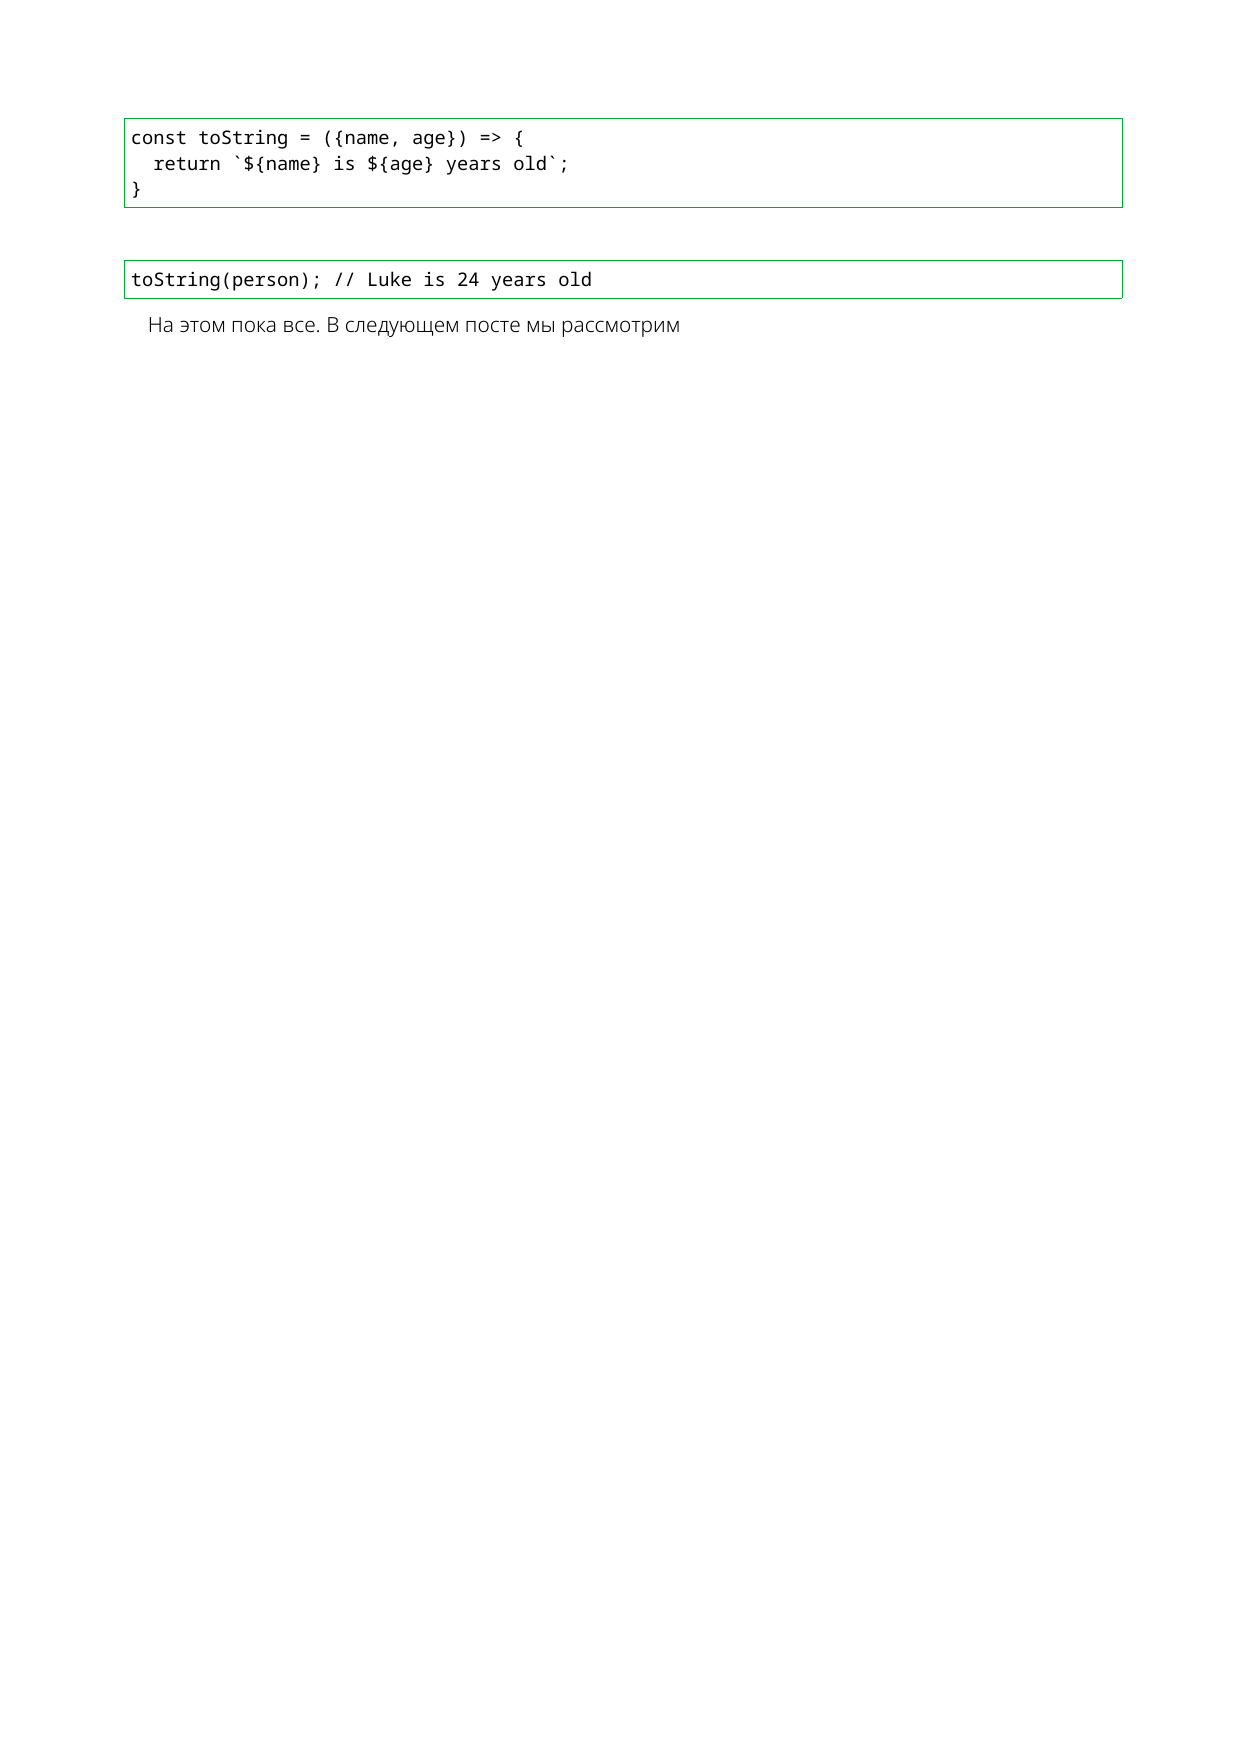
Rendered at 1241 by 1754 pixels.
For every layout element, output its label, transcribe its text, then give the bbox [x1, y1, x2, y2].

text } [125, 169, 1122, 207]
text const toString = ({name, age}) => { [125, 119, 1122, 144]
text return `${name} is ${age} years old`; [125, 144, 1122, 169]
text На этом пока все. В следующем посте мы рассмотрим [118, 310, 1122, 338]
text toString(person); // Luke is 24 years old [125, 261, 1122, 298]
